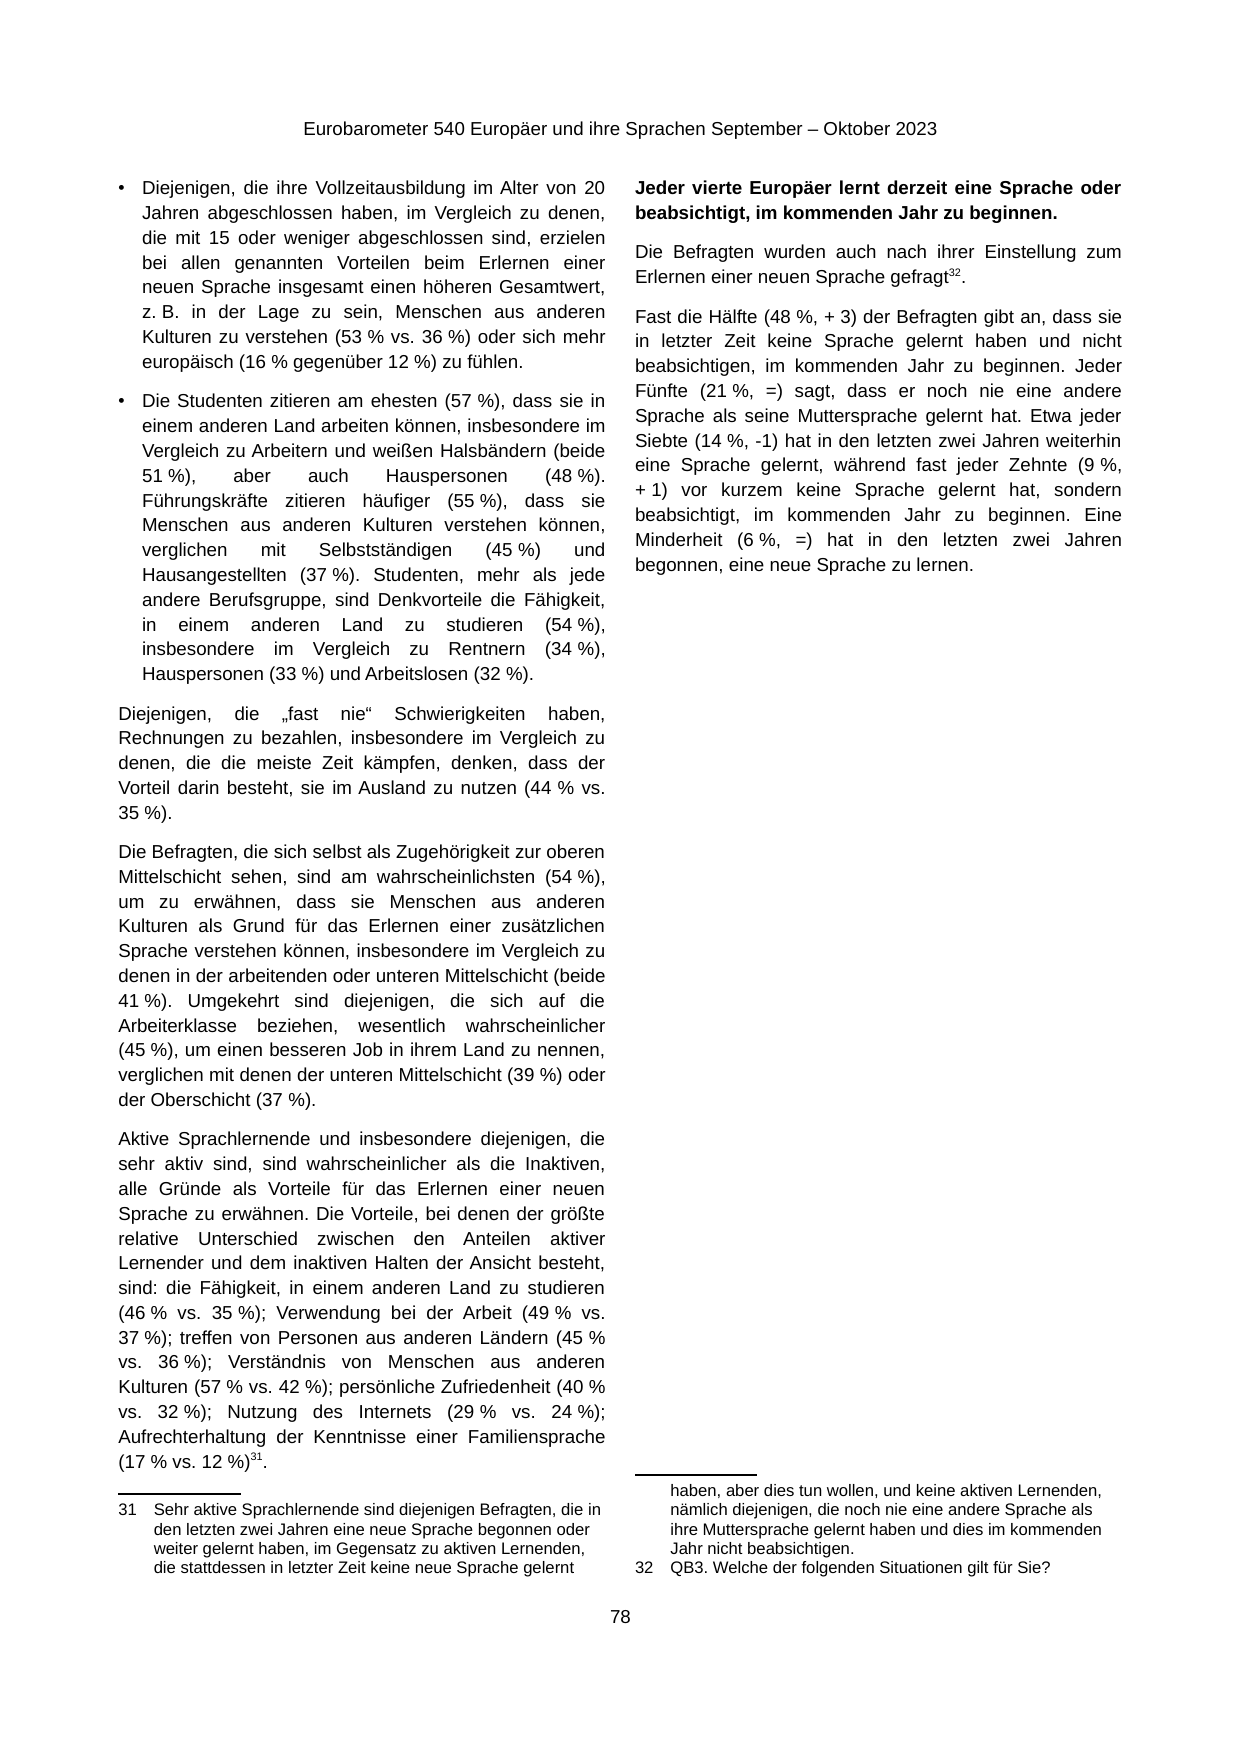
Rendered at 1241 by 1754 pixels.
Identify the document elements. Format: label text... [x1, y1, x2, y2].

text Jeder vierte Europäer lernt derzeit eine Sprache oder beabsichtigt, im kommenden Jahr zu beginnen. [635, 177, 1122, 223]
list Die Studenten zitieren am ehesten (57 %), dass sie in einem anderen Land arbeiten können, insbesondere im Vergleich zu Arbeitern und weißen Halsbändern (beide 51 %), aber auch Hauspersonen (48 %). Führungskräfte zitieren häufiger (55 %), dass sie Menschen aus anderen Kulturen verstehen können, verglichen mit Selbstständigen (45 %) und Hausangestellten (37 %). Studenten, mehr als jede andere Berufsgruppe, sind Denkvorteile die Fähigkeit, in einem anderen Land zu studieren (54 %), insbesondere im Vergleich zu Rentnern (34 %), Hauspersonen (33 %) und Arbeitslosen (32 %). [118, 390, 605, 684]
text Sehr aktive Sprachlernende sind diejenigen Befragten, die in den letzten zwei Jahren eine neue Sprache begonnen oder weiter gelernt haben, im Gegensatz zu aktiven Lernenden, die stattdessen in letzter Zeit keine neue Sprache gelernt [118, 1500, 605, 1577]
text Die Befragten, die sich selbst als Zugehörigkeit zur oberen Mittelschicht sehen, sind am wahrscheinlichsten (54 %), um zu erwähnen, dass sie Menschen aus anderen Kulturen als Grund für das Erlernen einer zusätzlichen Sprache verstehen können, insbesondere im Vergleich zu denen in der arbeitenden oder unteren Mittelschicht (beide 41 %). Umgekehrt sind diejenigen, die sich auf die Arbeiterklasse beziehen, wesentlich wahrscheinlicher (45 %), um einen besseren Job in ihrem Land zu nennen, verglichen mit denen der unteren Mittelschicht (39 %) oder der Oberschicht (37 %). [118, 841, 605, 1110]
text Aktive Sprachlernende und insbesondere diejenigen, die sehr aktiv sind, sind wahrscheinlicher als die Inaktiven, alle Gründe als Vorteile für das Erlernen einer neuen Sprache zu erwähnen. Die Vorteile, bei denen der größte relative Unterschied zwischen den Anteilen aktiver Lernender und dem inaktiven Halten der Ansicht besteht, sind: die Fähigkeit, in einem anderen Land zu studieren (46 % vs. 35 %); Verwendung bei der Arbeit (49 % vs. 37 %); treffen von Personen aus anderen Ländern (45 % vs. 36 %); Verständnis von Menschen aus anderen Kulturen (57 % vs. 42 %); persönliche Zufriedenheit (40 % vs. 32 %); Nutzung des Internets (29 % vs. 24 %); Aufrechterhaltung der Kenntnisse einer Familiensprache (17 % vs. 12 %). [118, 1128, 605, 1472]
text Diejenigen, die „fast nie“ Schwierigkeiten haben, Rechnungen zu bezahlen, insbesondere im Vergleich zu denen, die die meiste Zeit kämpfen, denken, dass der Vorteil darin besteht, sie im Ausland zu nutzen (44 % vs. 35 %). [118, 702, 605, 823]
list Diejenigen, die ihre Vollzeitausbildung im Alter von 20 Jahren abgeschlossen haben, im Vergleich zu denen, die mit 15 oder weniger abgeschlossen sind, erzielen bei allen genannten Vorteilen beim Erlernen einer neuen Sprache insgesamt einen höheren Gesamtwert, z. B. in der Lage zu sein, Menschen aus anderen Kulturen zu verstehen (53 % vs. 36 %) oder sich mehr europäisch (16 % gegenüber 12 %) zu fühlen. [118, 177, 605, 372]
text haben, aber dies tun wollen, und keine aktiven Lernenden, nämlich diejenigen, die noch nie eine andere Sprache als ihre Muttersprache gelernt haben und dies im kommenden Jahr nicht beabsichtigen. [635, 1481, 1122, 1558]
text QB3. Welche der folgenden Situationen gilt für Sie? [635, 1558, 1122, 1577]
text Fast die Hälfte (48 %, + 3) der Befragten gibt an, dass sie in letzter Zeit keine Sprache gelernt haben und nicht beabsichtigen, im kommenden Jahr zu beginnen. Jeder Fünfte (21 %, =) sagt, dass er noch nie eine andere Sprache als seine Muttersprache gelernt hat. Etwa jeder Siebte (14 %, -1) hat in den letzten zwei Jahren weiterhin eine Sprache gelernt, während fast jeder Zehnte (9 %, + 1) vor kurzem keine Sprache gelernt hat, sondern beabsichtigt, im kommenden Jahr zu beginnen. Eine Minderheit (6 %, =) hat in den letzten zwei Jahren begonnen, eine neue Sprache zu lernen. [635, 305, 1122, 575]
text Die Befragten wurden auch nach ihrer Einstellung zum Erlernen einer neuen Sprache gefragt. [635, 241, 1122, 288]
